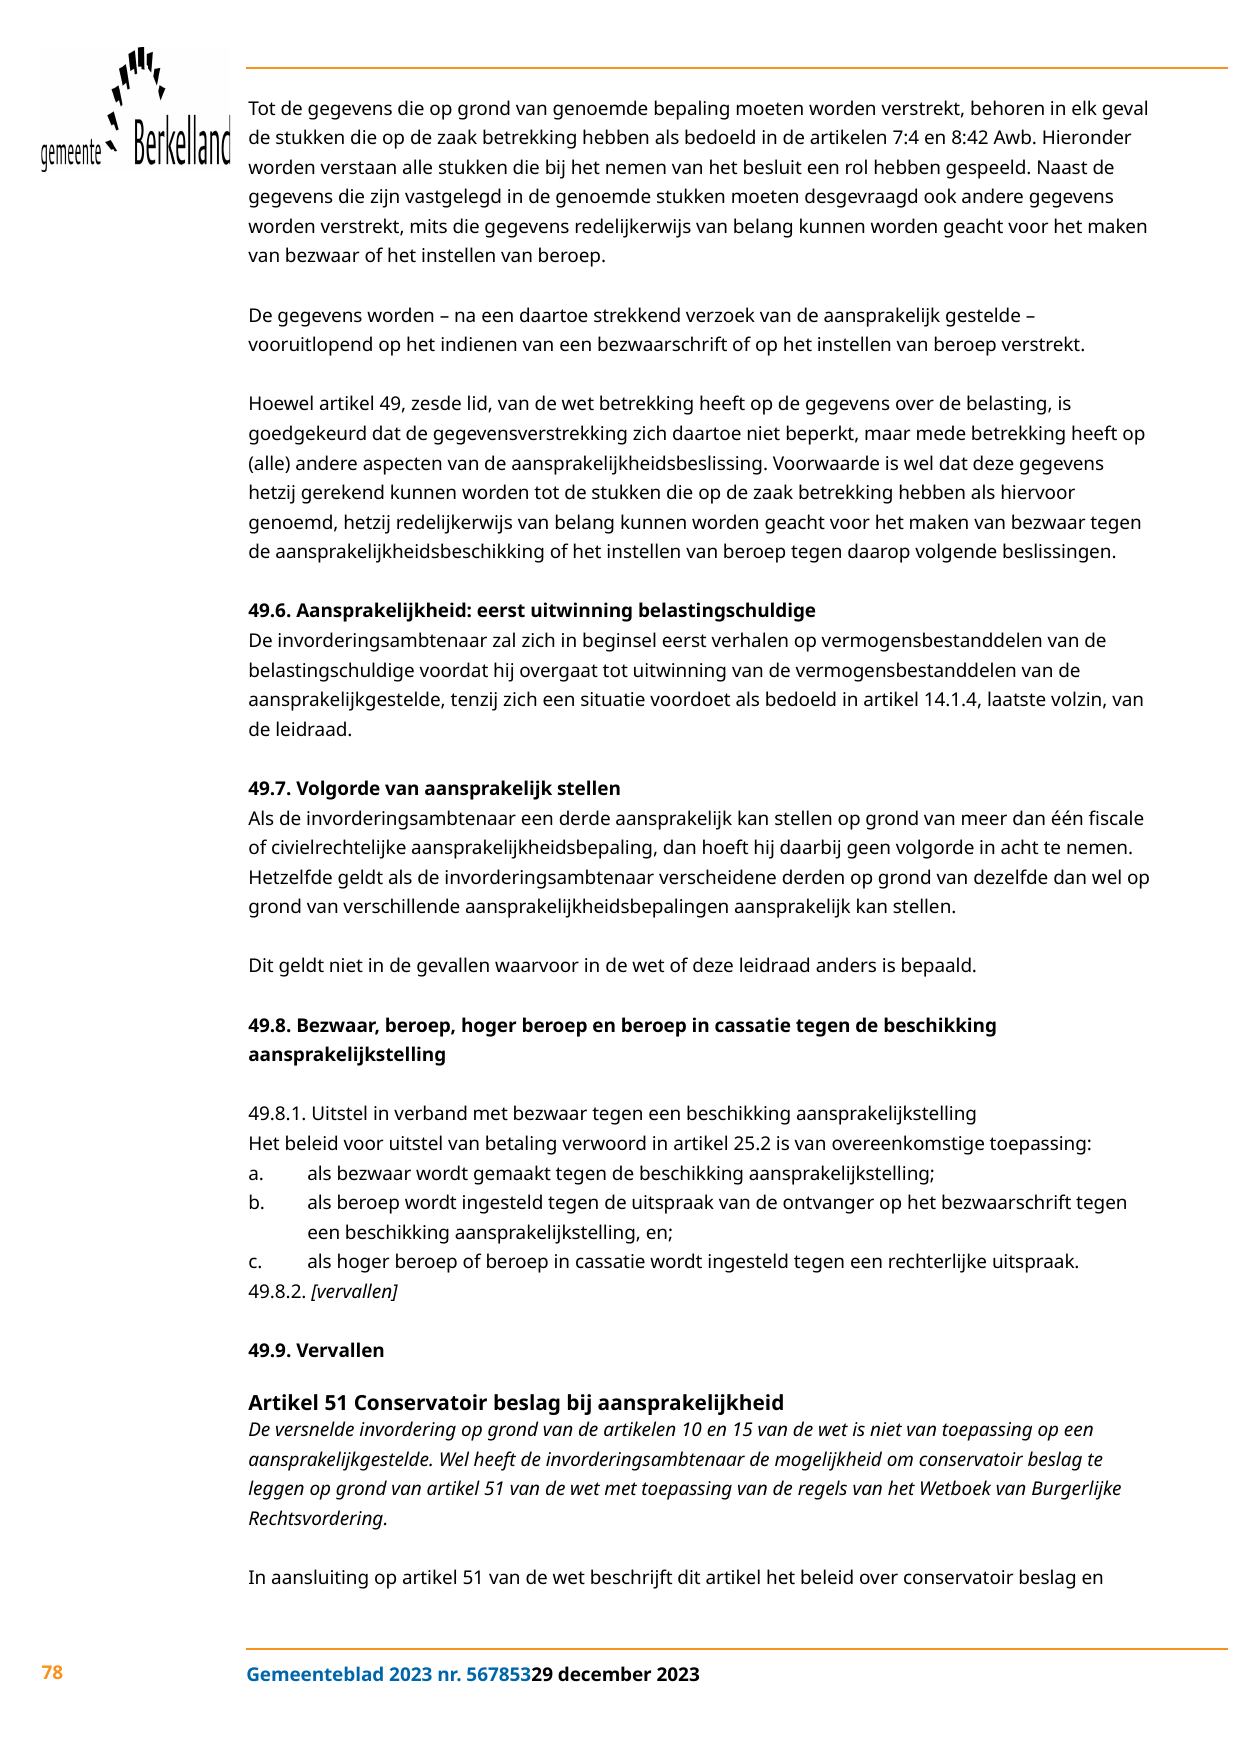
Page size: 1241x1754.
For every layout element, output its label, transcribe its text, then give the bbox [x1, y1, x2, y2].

text Dit geldt niet in de gevallen waarvoor in de wet of deze leidraad anders is bepaald. [248, 953, 1152, 978]
list als hoger beroep of beroep in cassatie wordt ingesteld tegen een rechterlijke uitspraak. [248, 1248, 1152, 1274]
text In aansluiting op artikel 51 van de wet beschrijft dit artikel het beleid over conservatoir beslag en [248, 1564, 1152, 1590]
text Hoewel artikel 49, zesde lid, van de wet betrekking heeft op de gegevens over de belasting, is goedgekeurd dat de gegevensverstrekking zich daartoe niet beperkt, maar mede betrekking heeft op (alle) andere aspecten van de aansprakelijkheidsbeslissing. Voorwaarde is wel dat deze gegevens hetzij gerekend kunnen worden tot de stukken die op de zaak betrekking hebben als hiervoor genoemd, hetzij redelijkerwijs van belang kunnen worden geacht voor het maken van bezwaar tegen de aansprakelijkheidsbeschikking of het instellen van beroep tegen daarop volgende beslissingen. [248, 391, 1152, 564]
text Artikel 51 Conservatoir beslag bij aansprakelijkheid [248, 1388, 1152, 1416]
text Als de invorderingsambtenaar een derde aansprakelijk kan stellen op grond van meer dan één fiscale of civielrechtelijke aansprakelijkheidsbepaling, dan hoeft hij daarbij geen volgorde in acht te nemen. Hetzelfde geldt als de invorderingsambtenaar verscheidene derden op grond van dezelfde dan wel op grond van verschillende aansprakelijkheidsbepalingen aansprakelijk kan stellen. [248, 805, 1152, 919]
text De invorderingsambtenaar zal zich in beginsel eerst verhalen op vermogensbestanddelen van de belastingschuldige voordat hij overgaat tot uitwinning van de vermogensbestanddelen van de aansprakelijkgestelde, tenzij zich een situatie voordoet als bedoeld in artikel 14.1.4, laatste volzin, van de leidraad. [248, 627, 1152, 742]
text 49.7. Volgorde van aansprakelijk stellen [248, 775, 1152, 801]
text De gegevens worden – na een daartoe strekkend verzoek van de aansprakelijk gestelde – vooruitlopend op het indienen van een bezwaarschrift of op het instellen van beroep verstrekt. [248, 302, 1152, 357]
text 49.9. Vervallen [248, 1337, 1152, 1363]
picture [41, 47, 231, 172]
text Tot de gegevens die op grond van genoemde bepaling moeten worden verstrekt, behoren in elk geval de stukken die op de zaak betrekking hebben als bedoeld in de artikelen 7:4 en 8:42 Awb. Hieronder worden verstaan alle stukken die bij het nemen van het besluit een rol hebben gespeeld. Naast de gegevens die zijn vastgelegd in de genoemde stukken moeten desgevraagd ook andere gegevens worden verstrekt, mits die gegevens redelijkerwijs van belang kunnen worden geacht voor het maken van bezwaar of het instellen van beroep. [248, 95, 1152, 268]
text De versnelde invordering op grond van de artikelen 10 en 15 van de wet is niet van toepassing op een aansprakelijkgestelde. Wel heeft de invorderingsambtenaar de mogelijkheid om conservatoir beslag te leggen op grond van artikel 51 van de wet met toepassing van de regels van het Wetboek van Burgerlijke Rechtsvordering. [248, 1416, 1152, 1531]
text 49.8.1. Uitstel in verband met bezwaar tegen een beschikking aansprakelijkstelling [248, 1101, 1152, 1126]
text Het beleid voor uitstel van betaling verwoord in artikel 25.2 is van overeenkomstige toepassing: [248, 1130, 1152, 1156]
text 49.6. Aansprakelijkheid: eerst uitwinning belastingschuldige [248, 598, 1152, 623]
text 49.8.2. [vervallen] [248, 1278, 1152, 1304]
list als beroep wordt ingesteld tegen de uitspraak van de ontvanger op het bezwaarschrift tegen een beschikking aansprakelijkstelling, en; [248, 1189, 1152, 1245]
text 49.8. Bezwaar, beroep, hoger beroep en beroep in cassatie tegen de beschikking aansprakelijkstelling [248, 1012, 1152, 1067]
list als bezwaar wordt gemaakt tegen de beschikking aansprakelijkstelling; [248, 1160, 1152, 1186]
